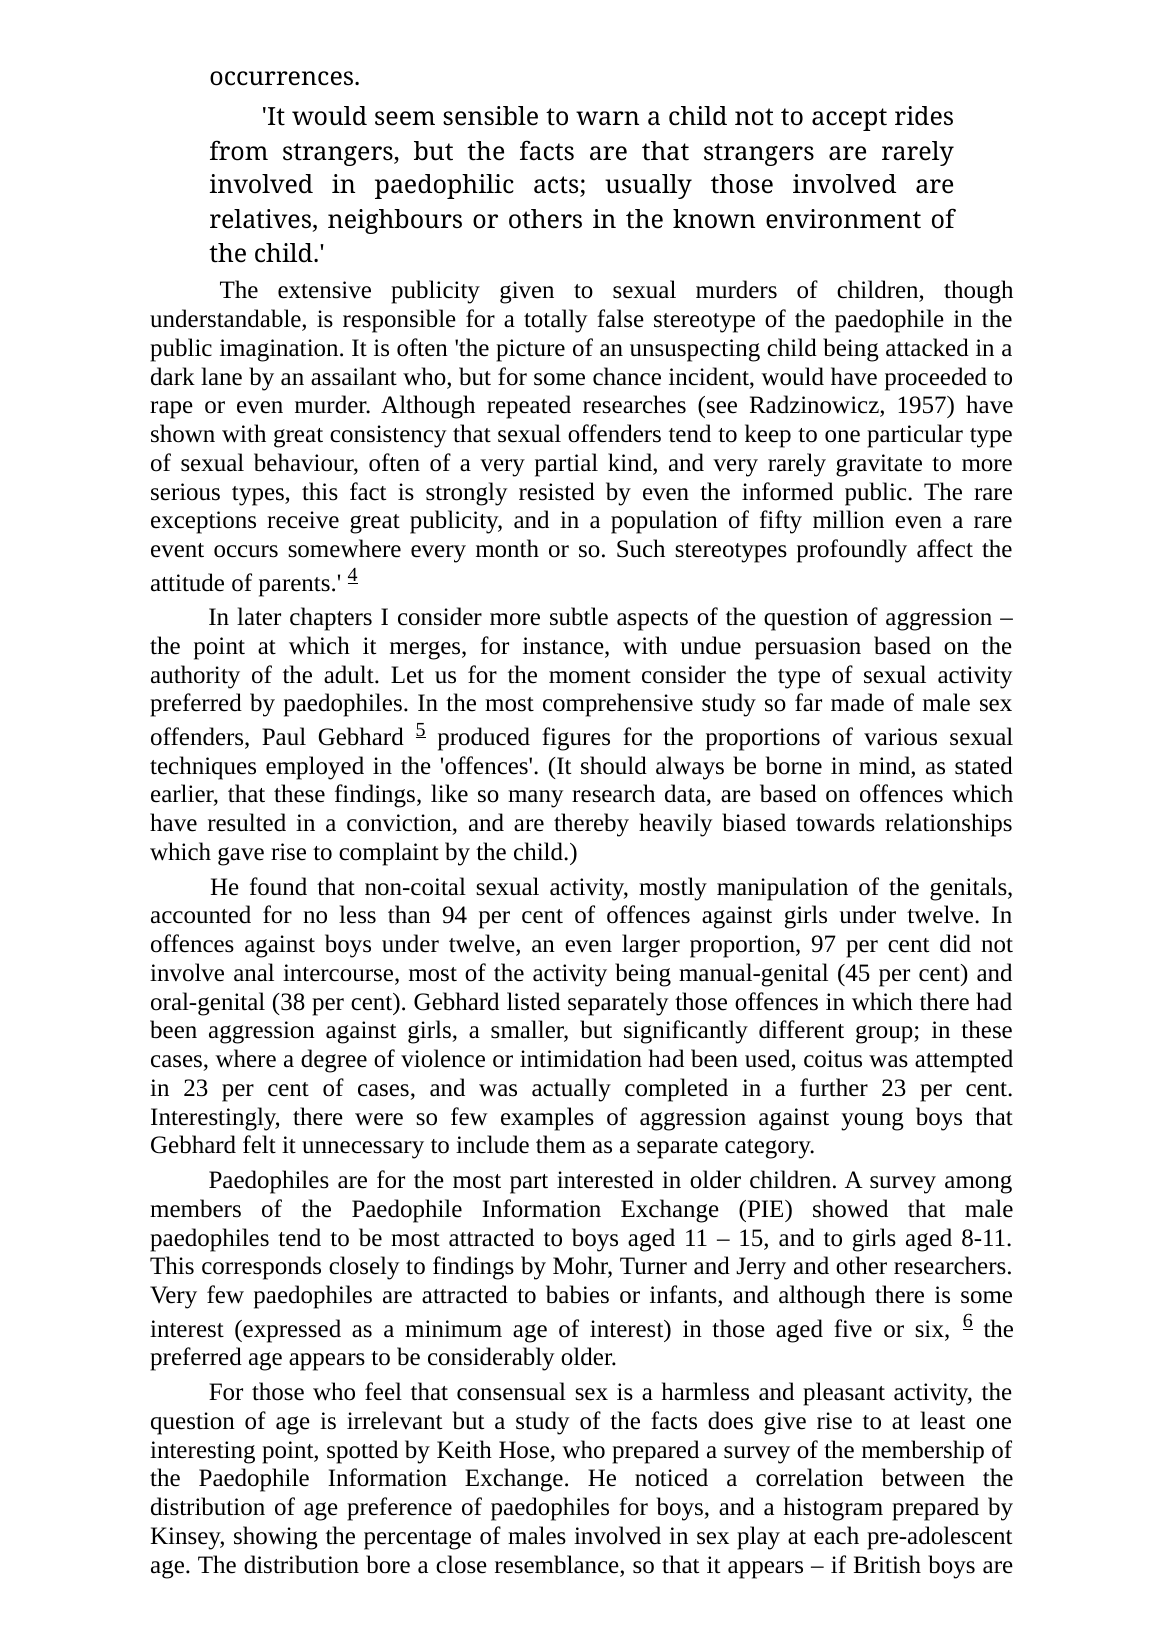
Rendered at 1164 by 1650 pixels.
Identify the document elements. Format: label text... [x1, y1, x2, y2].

text 'It would seem sensible to warn a child not to accept rides from strangers, but the facts are that strangers are rarely involved in paedophilic acts; usually those involved are relatives, neighbours or others in the known environment of the child.' [209, 99, 955, 269]
text The extensive publicity given to sexual murders of children, though understandable, is responsible for a totally false stereotype of the paedophile in the public imagination. It is often 'the picture of an unsuspecting child being attacked in a dark lane by an assailant who, but for some chance incident, would have proceeded to rape or even murder. Although repeated researches (see Radzinowicz, 1957) have shown with great consistency that sexual offenders tend to keep to one particular type of sexual behaviour, often of a very partial kind, and very rarely gravitate to more serious types, this fact is strongly resisted by even the informed public. The rare exceptions receive great publicity, and in a population of fifty million even a rare event occurs somewhere every month or so. Such stereotypes profoundly affect the attitude of parents.' 4 [150, 275, 1014, 596]
text In later chapters I consider more subtle aspects of the question of aggression – the point at which it merges, for instance, with undue persuasion based on the authority of the adult. Let us for the moment consider the type of sexual activity preferred by paedophiles. In the most comprehensive study so far made of male sex offenders, Paul Gebhard 5 produced figures for the proportions of various sexual techniques employed in the 'offences'. (It should always be borne in mind, as stated earlier, that these findings, like so many research data, are based on offences which have resulted in a conviction, and are thereby heavily biased towards relationships which gave rise to complaint by the child.) [150, 602, 1014, 866]
text For those who feel that consensual sex is a harmless and pleasant activity, the question of age is irrelevant but a study of the facts does give rise to at least one interesting point, spotted by Keith Hose, who prepared a survey of the membership of the Paedophile Information Exchange. He noticed a correlation between the distribution of age preference of paedophiles for boys, and a histogram prepared by Kinsey, showing the percentage of males involved in sex play at each pre-adolescent age. The distribution bore a close resemblance, so that it appears – if British boys are [150, 1377, 1014, 1578]
text Paedophiles are for the most part interested in older children. A survey among members of the Paedophile Information Exchange (PIE) showed that male paedophiles tend to be most attracted to boys aged 11 – 15, and to girls aged 8-11. This corresponds closely to findings by Mohr, Turner and Jerry and other researchers. Very few paedophiles are attracted to babies or infants, and although there is some interest (expressed as a minimum age of interest) in those aged five or six, 6 the preferred age appears to be considerably older. [150, 1165, 1014, 1371]
text occurrences. [209, 59, 955, 93]
text He found that non-coital sexual activity, mostly manipulation of the genitals, accounted for no less than 94 per cent of offences against girls under twelve. In offences against boys under twelve, an even larger proportion, 97 per cent did not involve anal intercourse, most of the activity being manual-genital (45 per cent) and oral-genital (38 per cent). Gebhard listed separately those offences in which there had been aggression against girls, a smaller, but significantly different group; in these cases, where a degree of violence or intimidation had been used, coitus was attempted in 23 per cent of cases, and was actually completed in a further 23 per cent. Interestingly, there were so few examples of aggression against young boys that Gebhard felt it unnecessary to include them as a separate category. [150, 872, 1014, 1159]
